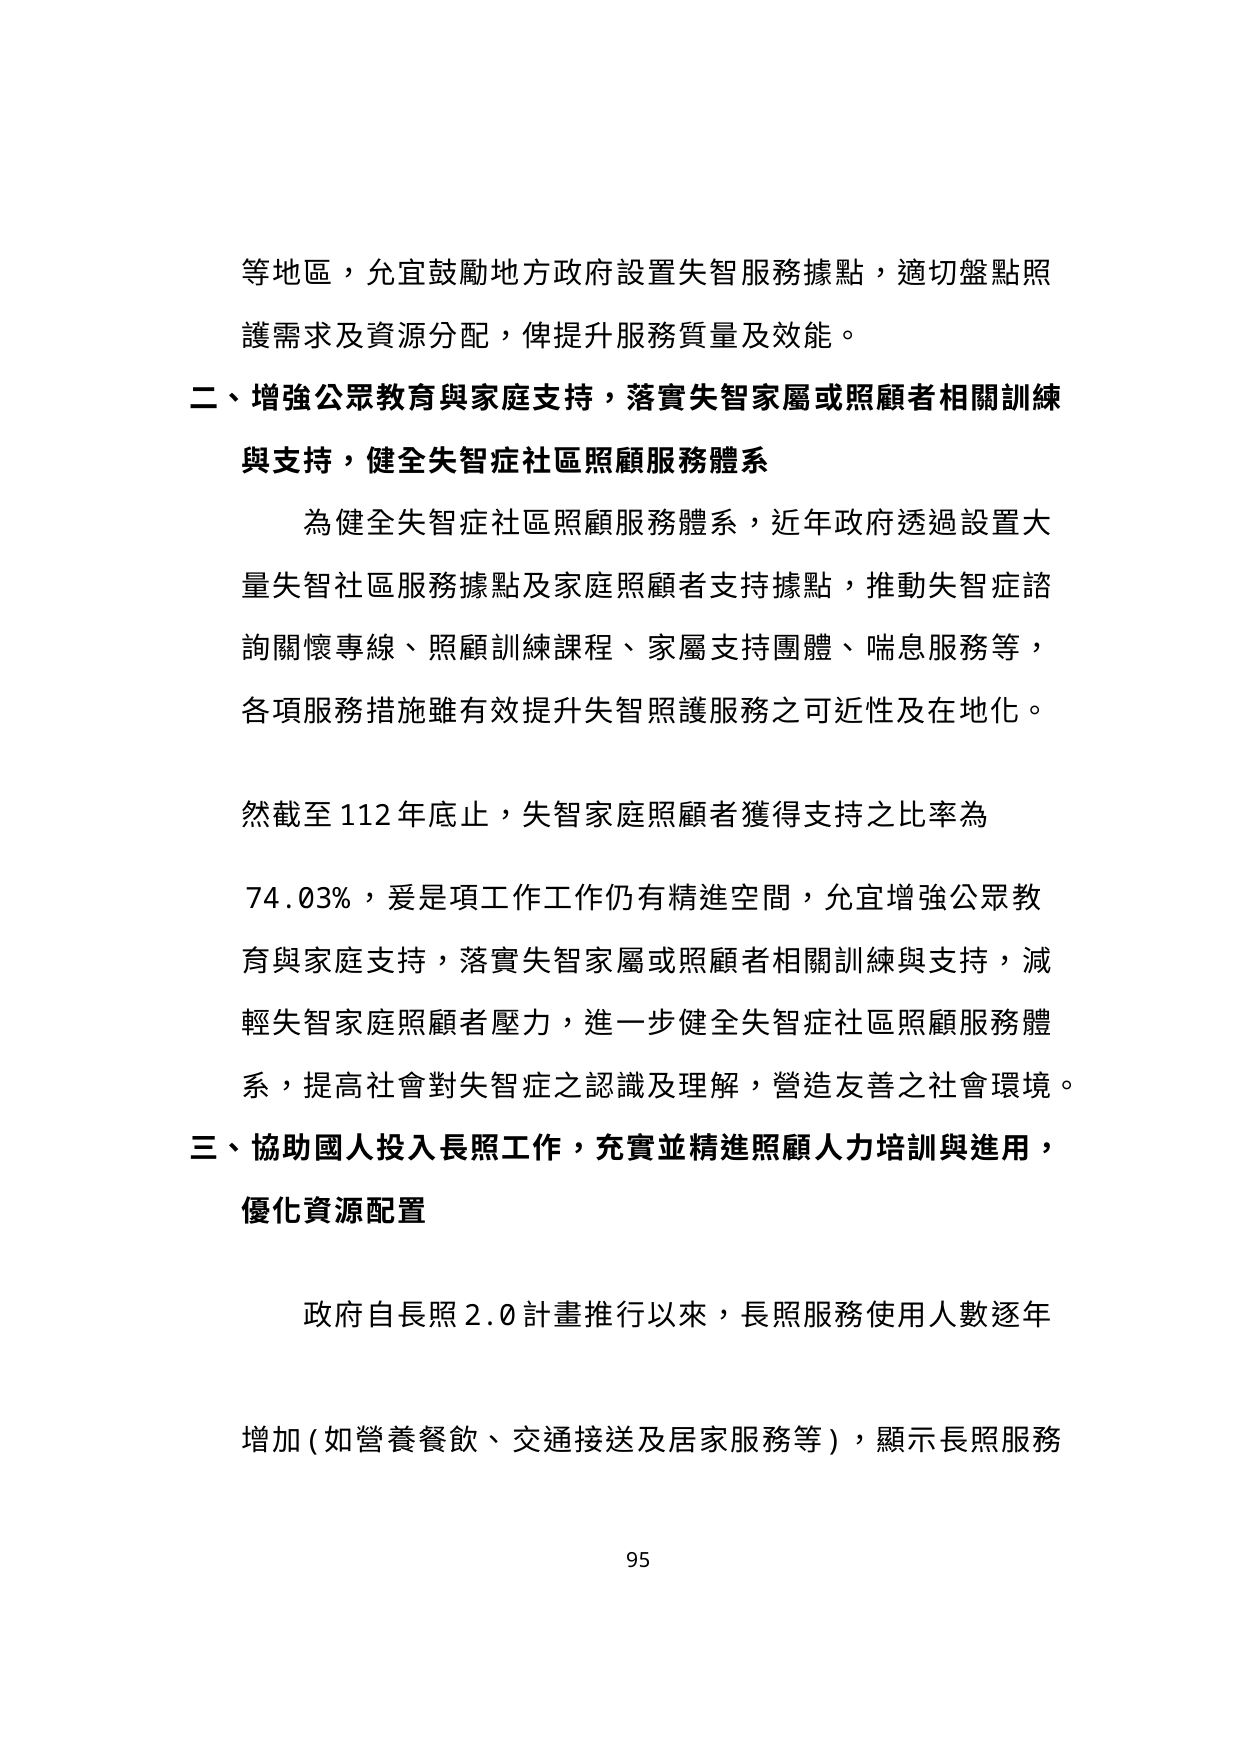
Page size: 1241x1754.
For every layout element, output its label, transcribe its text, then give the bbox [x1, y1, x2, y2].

text 等地區，允宜鼓勵地方政府設置失智服務據點，適切盤點照護需求及資源分配，俾提升服務質量及效能。 [236, 229, 1063, 354]
text 二、增強公眾教育與家庭支持，落實失智家屬或照顧者相關訓練與支持，健全失智症社區照顧服務體系 [182, 354, 1063, 479]
text 為健全失智症社區照顧服務體系，近年政府透過設置大量失智社區服務據點及家庭照顧者支持據點，推動失智症諮詢關懷專線、照顧訓練課程、家屬支持團體、喘息服務等，各項服務措施雖有效提升失智照護服務之可近性及在地化。然截至112年底止，失智家庭照顧者獲得支持之比率為74.03%，爰是項工作工作仍有精進空間，允宜增強公眾教育與家庭支持，落實失智家屬或照顧者相關訓練與支持，減輕失智家庭照顧者壓力，進一步健全失智症社區照顧服務體系，提高社會對失智症之認識及理解，營造友善之社會環境。 [236, 479, 1063, 1104]
text 政府自長照2.0計畫推行以來，長照服務使用人數逐年增加(如營養餐飲、交通接送及居家服務等)，顯示長照服務 [236, 1229, 1063, 1479]
text 三、協助國人投入長照工作，充實並精進照顧人力培訓與進用，優化資源配置 [182, 1104, 1063, 1229]
